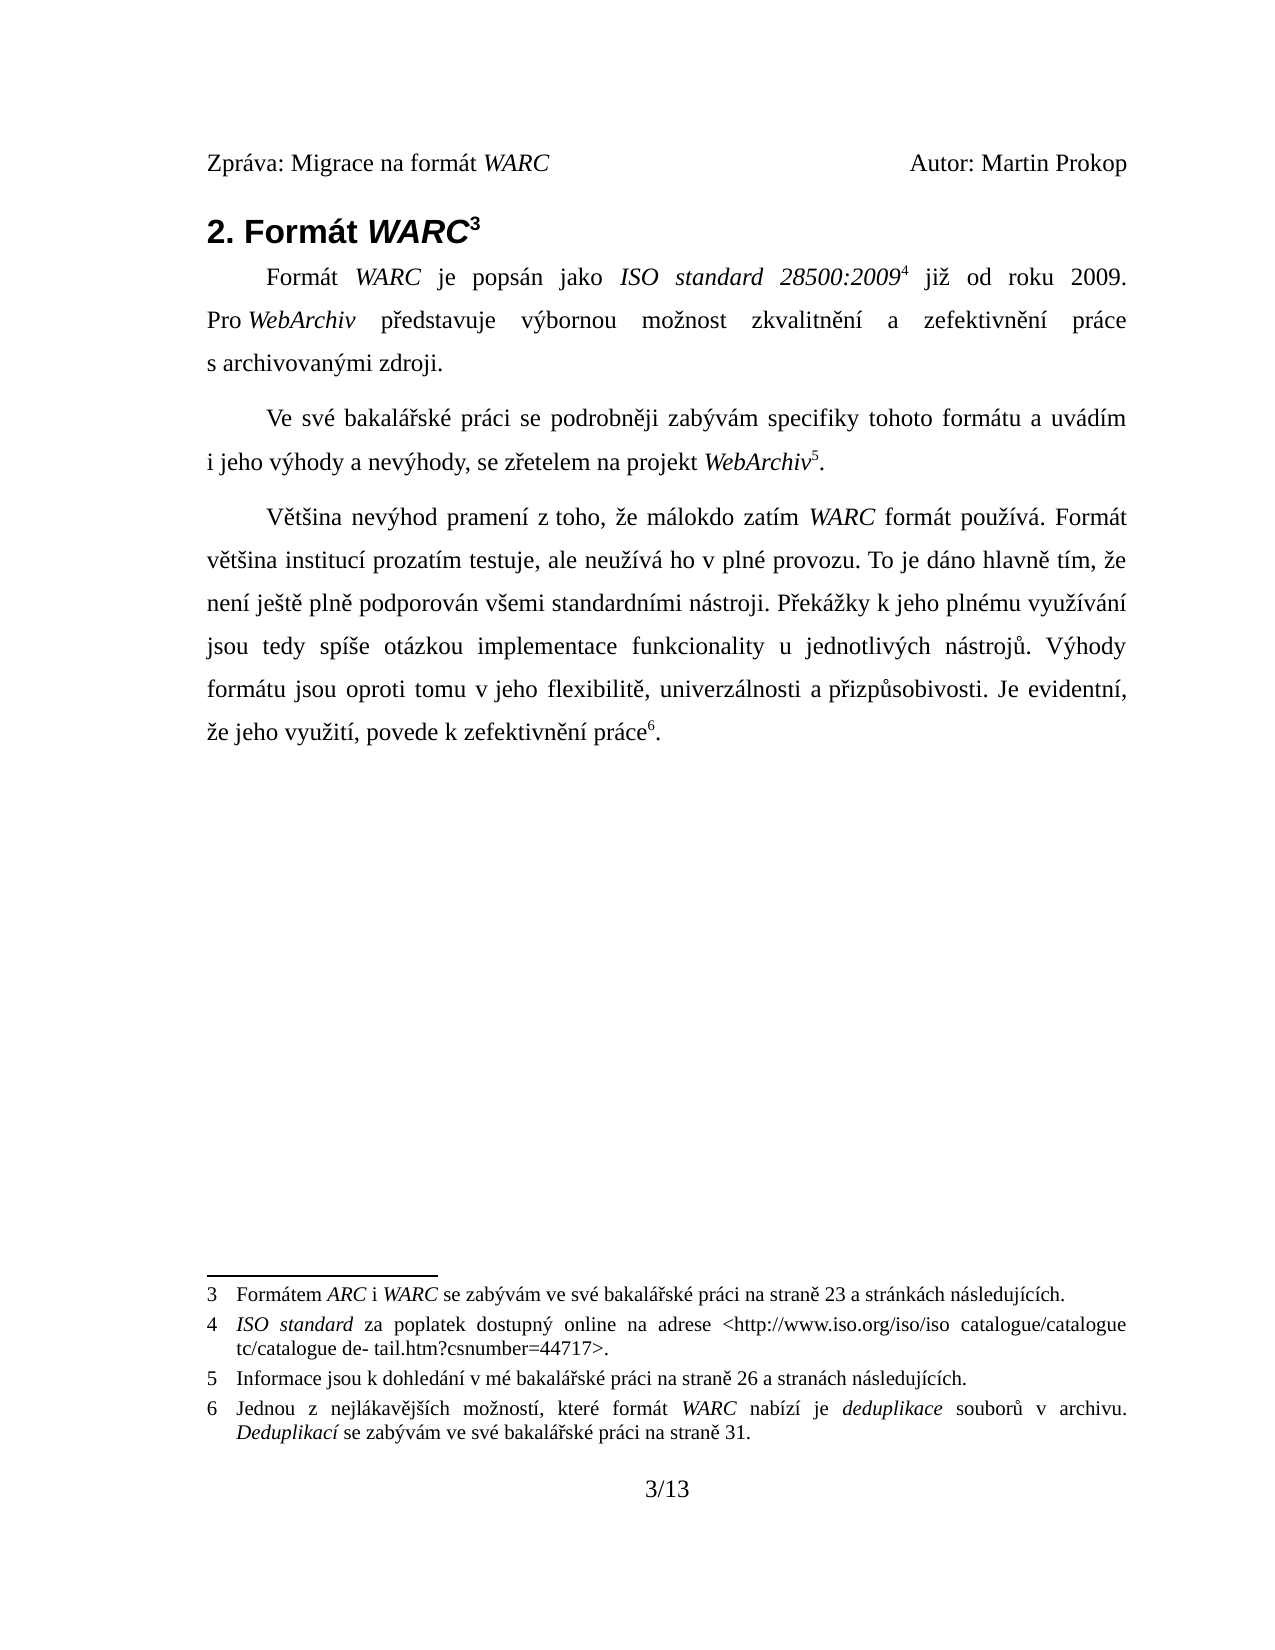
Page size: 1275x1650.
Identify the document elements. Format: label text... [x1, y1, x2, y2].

subtitle 2. Formát WARC [207, 212, 1127, 250]
subtitle Většina nevýhod pramení z toho, že málokdo zatím WARC formát používá. Formát většina institucí prozatím testuje, ale neužívá ho v plné provozu. To je dáno hlavně tím, že není ještě plně podporován všemi standardními nástroji. Překážky k jeho plnému využívání jsou tedy spíše otázkou implementace funkcionality u jednotlivých nástrojů. Výhody formátu jsou oproti tomu v jeho flexibilitě, univerzálnosti a přizpůsobivosti. Je evidentní, že jeho využití, povede k zefektivnění práce. [207, 502, 1127, 746]
subtitle Formát WARC je popsán jako ISO standard 28500:2009 již od roku 2009. Pro WebArchiv představuje výbornou možnost zkvalitnění a zefektivnění práce s archivovanými zdroji. [207, 262, 1127, 377]
text ISO standard za poplatek dostupný online na adrese <http://www.iso.org/iso/iso catalogue/catalogue tc/catalogue de- tail.htm?csnumber=44717>. [207, 1312, 1127, 1360]
text Jednou z nejlákavějších možností, které formát WARC nabízí je deduplikace souborů v archivu. Deduplikací se zabývám ve své bakalářské práci na straně 31. [207, 1396, 1127, 1444]
text Formátem ARC i WARC se zabývám ve své bakalářské práci na straně 23 a stránkách následujících. [207, 1282, 1127, 1306]
text Informace jsou k dohledání v mé bakalářské práci na straně 26 a stranách následujících. [207, 1366, 1127, 1390]
subtitle Ve své bakalářské práci se podrobněji zabývám specifiky tohoto formátu a uvádím i jeho výhody a nevýhody, se zřetelem na projekt WebArchiv. [207, 403, 1127, 475]
